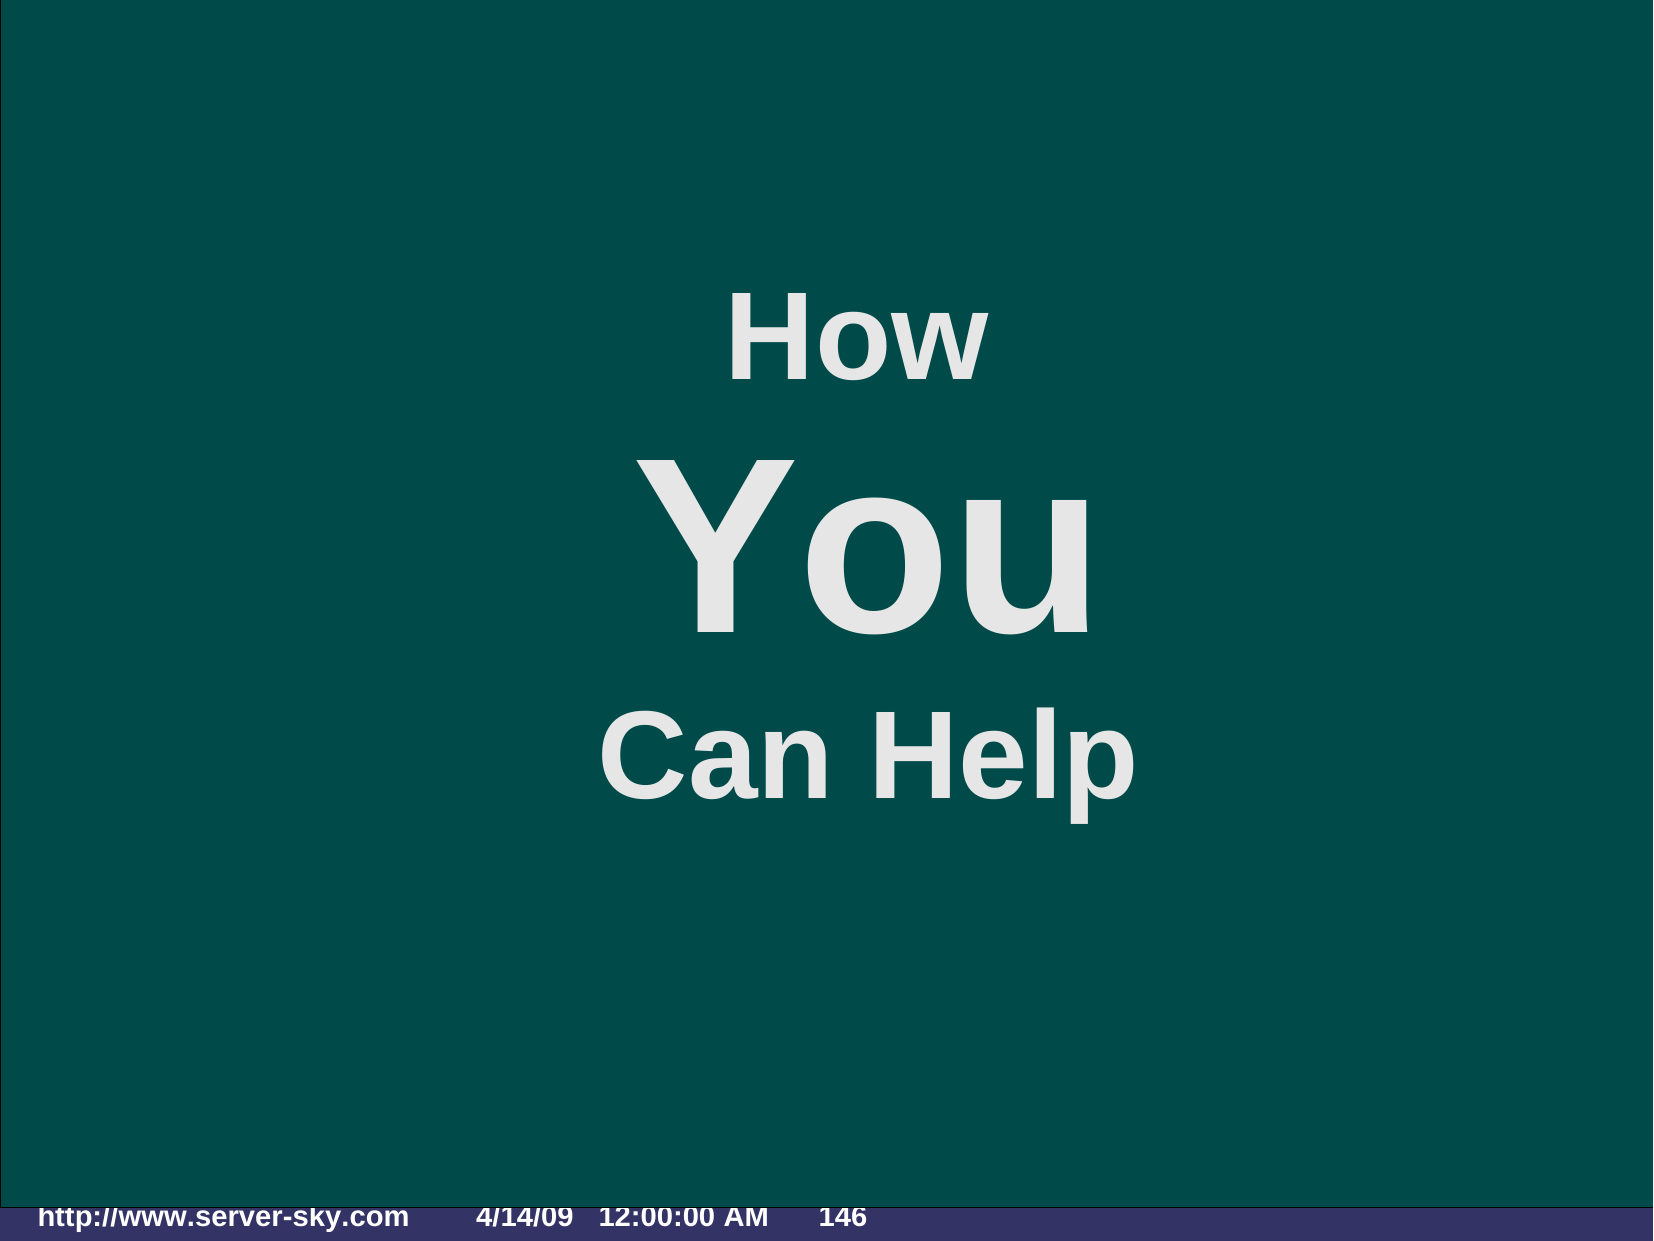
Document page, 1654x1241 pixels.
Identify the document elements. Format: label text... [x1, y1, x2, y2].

text_box [0, 0, 1653, 1208]
title How You Can Help [133, 168, 1546, 923]
